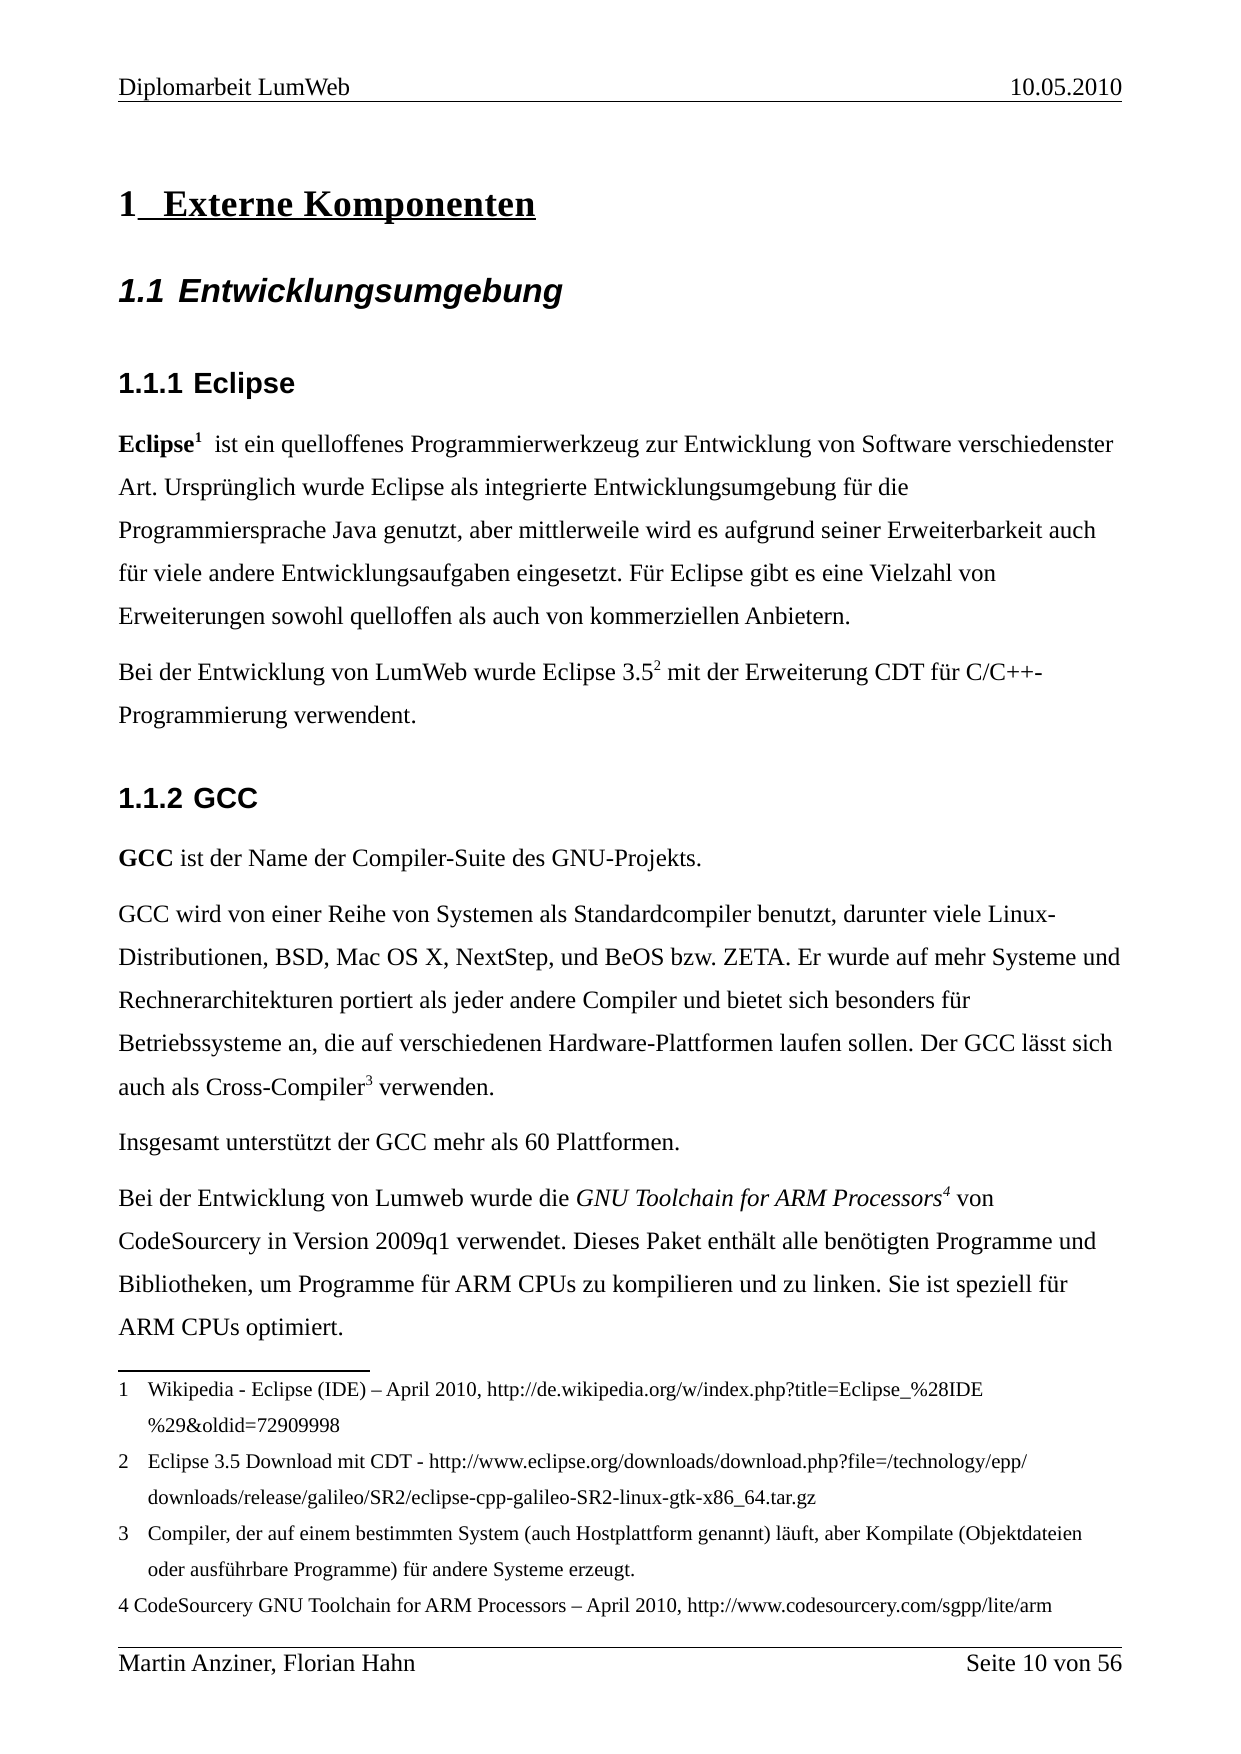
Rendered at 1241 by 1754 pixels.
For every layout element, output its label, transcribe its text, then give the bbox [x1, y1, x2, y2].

text Eclipse ist ein quelloffenes Programmierwerkzeug zur Entwicklung von Software verschiedenster Art. Ursprünglich wurde Eclipse als integrierte Entwicklungsumgebung für die Programmiersprache Java genutzt, aber mittlerweile wird es aufgrund seiner Erweiterbarkeit auch für viele andere Entwicklungsaufgaben eingesetzt. Für Eclipse gibt es eine Vielzahl von Erweiterungen sowohl quelloffen als auch von kommerziellen Anbietern. [118, 429, 1122, 630]
text CodeSourcery GNU Toolchain for ARM Processors – April 2010, http://www.codesourcery.com/sgpp/lite/arm [118, 1593, 1122, 1617]
subtitle GCC [118, 781, 1122, 814]
subtitle Entwicklungsumgebung [118, 271, 1122, 309]
text Bei der Entwicklung von Lumweb wurde die GNU Toolchain for ARM Processors von CodeSourcery in Version 2009q1 verwendet. Dieses Paket enthält alle benötigten Programme und Bibliotheken, um Programme für ARM CPUs zu kompilieren und zu linken. Sie ist speziell für ARM CPUs optimiert. [118, 1183, 1122, 1341]
subtitle Eclipse [118, 366, 1122, 399]
text Wikipedia - Eclipse (IDE) – April 2010, http://de.wikipedia.org/w/index.php?title=Eclipse_%28IDE%29&oldid=72909998 [118, 1377, 1122, 1437]
text Bei der Entwicklung von LumWeb wurde Eclipse 3.5 mit der Erweiterung CDT für C/C++-Programmierung verwendent. [118, 657, 1122, 729]
text Compiler, der auf einem bestimmten System (auch Hostplattform genannt) läuft, aber Kompilate (Objektdateien oder ausführbare Programme) für andere Systeme erzeugt. [118, 1521, 1122, 1581]
text Insgesamt unterstützt der GCC mehr als 60 Plattformen. [118, 1127, 1122, 1156]
text Eclipse 3.5 Download mit CDT - http://www.eclipse.org/downloads/download.php?file=/technology/epp/downloads/release/galileo/SR2/eclipse-cpp-galileo-SR2-linux-gtk-x86_64.tar.gz [118, 1449, 1122, 1509]
text GCC ist der Name der Compiler-Suite des GNU-Projekts. [118, 843, 1122, 872]
subtitle Externe Komponenten [118, 181, 1122, 224]
text GCC wird von einer Reihe von Systemen als Standardcompiler benutzt, darunter viele Linux-Distributionen, BSD, Mac OS X, NextStep, und BeOS bzw. ZETA. Er wurde auf mehr Systeme und Rechnerarchitekturen portiert als jeder andere Compiler und bietet sich besonders für Betriebssysteme an, die auf verschiedenen Hardware-Plattformen laufen sollen. Der GCC lässt sich auch als Cross-Compiler verwenden. [118, 899, 1122, 1100]
